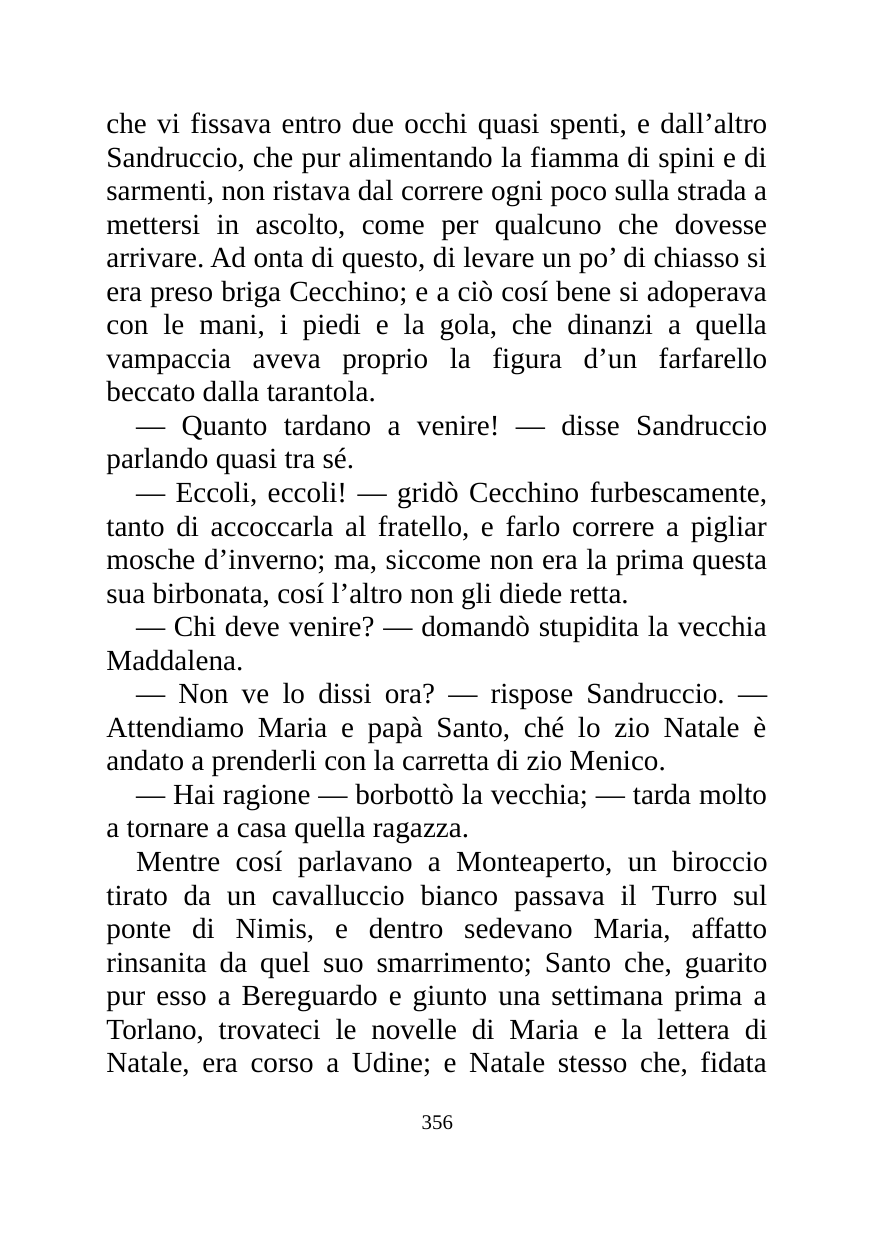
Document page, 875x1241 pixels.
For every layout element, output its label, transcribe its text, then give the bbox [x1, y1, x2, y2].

text — Eccoli, eccoli! — gridò Cecchino furbescamente, tanto di accoccarla al fratello, e farlo correre a pigliar mosche d’inverno; ma, siccome non era la prima questa sua birbonata, cosí l’altro non gli diede retta. [106, 475, 768, 609]
text — Non ve lo dissi ora? — rispose Sandruccio. — Attendiamo Maria e papà Santo, ché lo zio Natale è andato a prenderli con la carretta di zio Menico. [106, 676, 768, 777]
text — Hai ragione — borbottò la vecchia; — tarda molto a tornare a casa quella ragazza. [106, 777, 768, 844]
text — Quanto tardano a venire! — disse Sandruccio parlando quasi tra sé. [106, 408, 768, 475]
text Mentre cosí parlavano a Monteaperto, un biroccio tirato da un cavalluccio bianco passava il Turro sul ponte di Nimis, e dentro sedevano Maria, affatto rinsanita da quel suo smarrimento; Santo che, guarito pur esso a Bereguardo e giunto una settimana prima a Torlano, trovateci le novelle di Maria e la lettera di Natale, era corso a Udine; e Natale stesso che, fidata [106, 844, 768, 1079]
text che vi fissava entro due occhi quasi spenti, e dall’altro Sandruccio, che pur alimentando la fiamma di spini e di sarmenti, non ristava dal correre ogni poco sulla strada a mettersi in ascolto, come per qualcuno che dovesse arrivare. Ad onta di questo, di levare un po’ di chiasso si era preso briga Cecchino; e a ciò cosí bene si adoperava con le mani, i piedi e la gola, che dinanzi a quella vampaccia aveva proprio la figura d’un farfarello beccato dalla tarantola. [106, 106, 768, 408]
text — Chi deve venire? — domandò stupidita la vecchia Maddalena. [106, 609, 768, 676]
